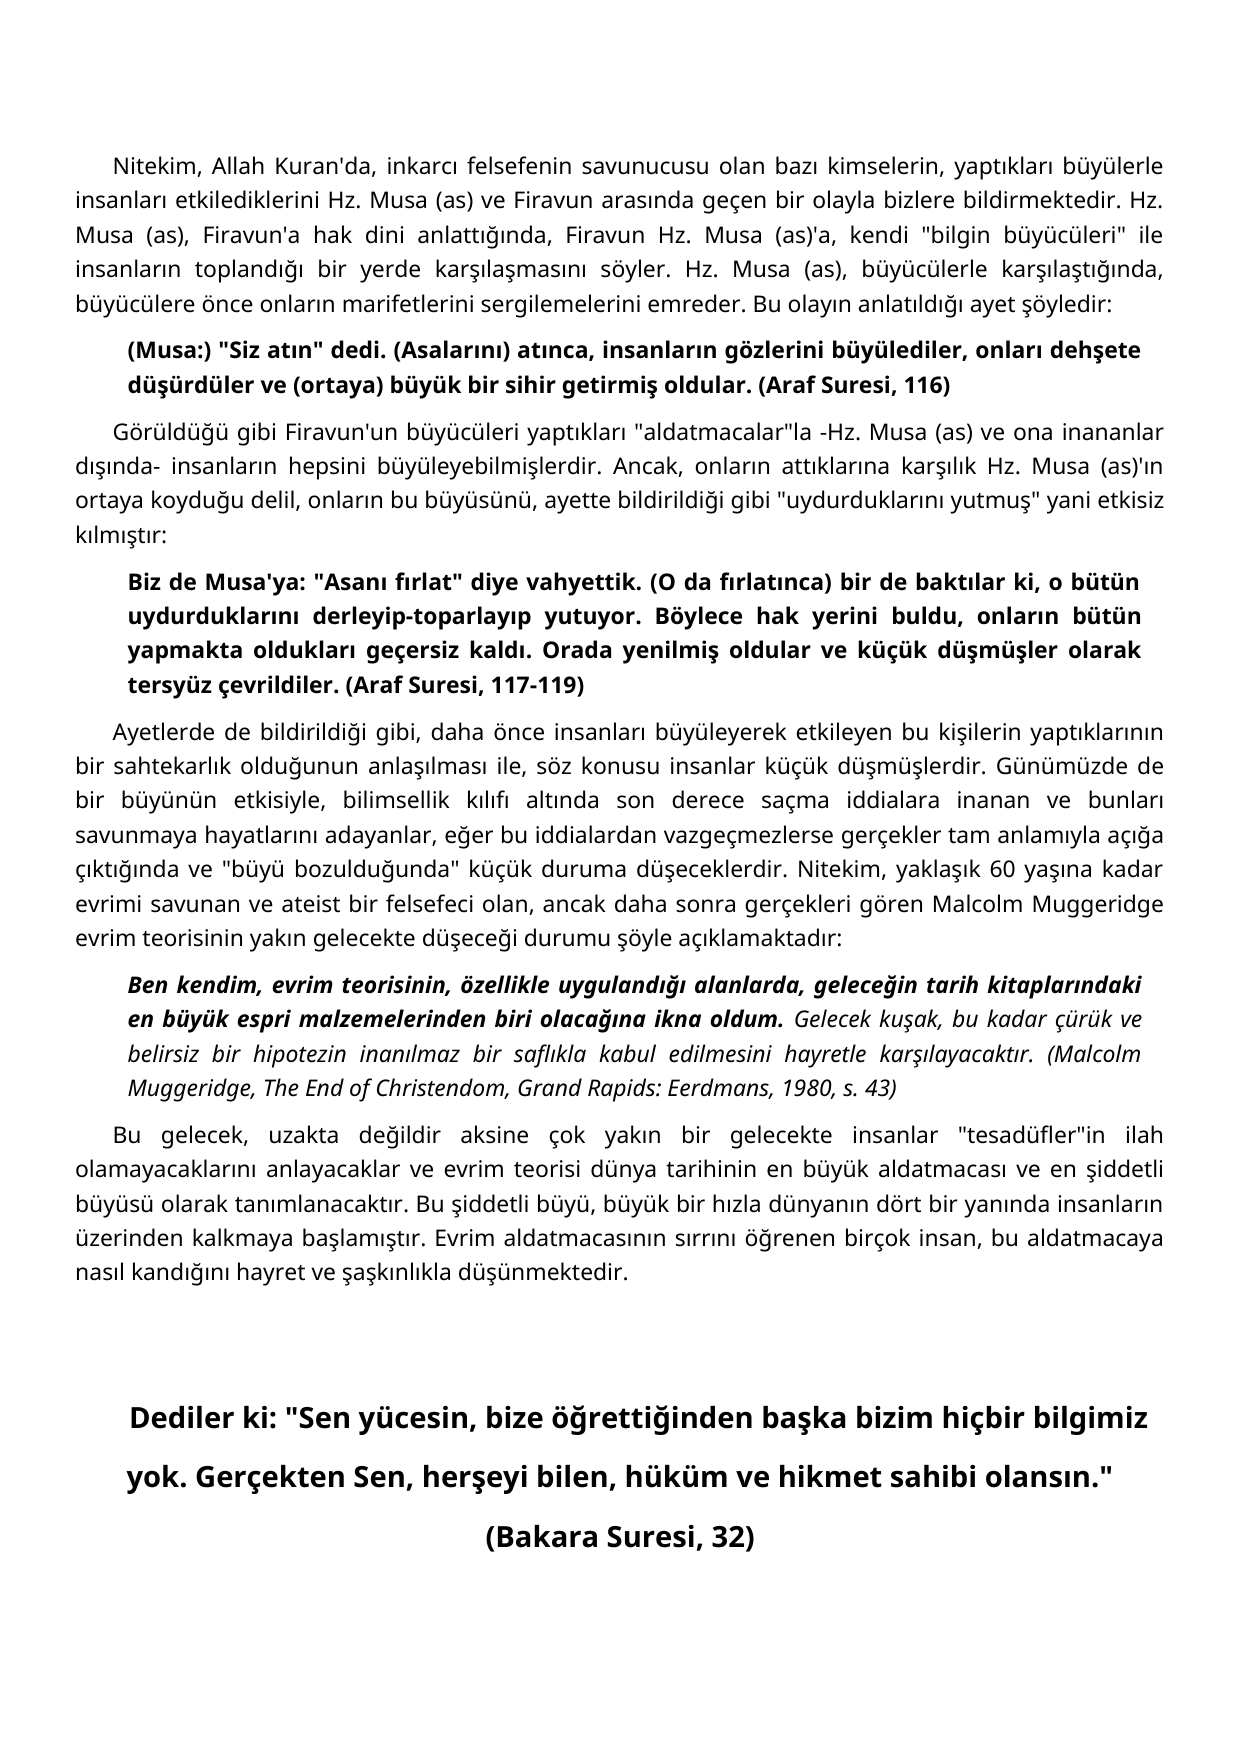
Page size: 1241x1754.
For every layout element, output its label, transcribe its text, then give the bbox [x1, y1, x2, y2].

text Ben kendim, evrim teorisinin, özellikle uygulandığı alanlarda, geleceğin tarih kitaplarındaki en büyük espri malzemelerinden biri olacağına ikna oldum. Gelecek kuşak, bu kadar çürük ve belirsiz bir hipotezin inanılmaz bir saflıkla kabul edilmesini hayretle karşılayacaktır. (Malcolm Muggeridge, The End of Christendom, Grand Rapids: Eerdmans, 1980, s. 43) [127, 969, 1143, 1103]
text Dediler ki: "Sen yücesin, bize öğrettiğinden başka bizim hiçbir bilgimiz yok. Gerçekten Sen, herşeyi bilen, hüküm ve hikmet sahibi olansın." (Bakara Suresi, 32) [75, 1397, 1165, 1556]
text Nitekim, Allah Kuran'da, inkarcı felsefenin savunucusu olan bazı kimselerin, yaptıkları büyülerle insanları etkilediklerini Hz. Musa (as) ve Firavun arasında geçen bir olayla bizlere bildirmektedir. Hz. Musa (as), Firavun'a hak dini anlattığında, Firavun Hz. Musa (as)'a, kendi "bilgin büyücüleri" ile insanların toplandığı bir yerde karşılaşmasını söyler. Hz. Musa (as), büyücülerle karşılaştığında, büyücülere önce onların marifetlerini sergilemelerini emreder. Bu olayın anlatıldığı ayet şöyledir: [75, 150, 1165, 319]
text (Musa:) "Siz atın" dedi. (Asalarını) atınca, insanların gözlerini büyülediler, onları dehşete düşürdüler ve (ortaya) büyük bir sihir getirmiş oldular. (Araf Suresi, 116) [127, 334, 1143, 400]
text Bu gelecek, uzakta değildir aksine çok yakın bir gelecekte insanlar "tesadüfler"in ilah olamayacaklarını anlayacaklar ve evrim teorisi dünya tarihinin en büyük aldatmacası ve en şiddetli büyüsü olarak tanımlanacaktır. Bu şiddetli büyü, büyük bir hızla dünyanın dört bir yanında insanların üzerinden kalkmaya başlamıştır. Evrim aldatmacasının sırrını öğrenen birçok insan, bu aldatmacaya nasıl kandığını hayret ve şaşkınlıkla düşünmektedir. [75, 1119, 1165, 1287]
text Ayetlerde de bildirildiği gibi, daha önce insanları büyüleyerek etkileyen bu kişilerin yaptıklarının bir sahtekarlık olduğunun anlaşılması ile, söz konusu insanlar küçük düşmüşlerdir. Günümüzde de bir büyünün etkisiyle, bilimsellik kılıfı altında son derece saçma iddialara inanan ve bunları savunmaya hayatlarını adayanlar, eğer bu iddialardan vazgeçmezlerse gerçekler tam anlamıyla açığa çıktığında ve "büyü bozulduğunda" küçük duruma düşeceklerdir. Nitekim, yaklaşık 60 yaşına kadar evrimi savunan ve ateist bir felsefeci olan, ancak daha sonra gerçekleri gören Malcolm Muggeridge evrim teorisinin yakın gelecekte düşeceği durumu şöyle açıklamaktadır: [75, 716, 1165, 953]
text Biz de Musa'ya: "Asanı fırlat" diye vahyettik. (O da fırlatınca) bir de baktılar ki, o bütün uydurduklarını derleyip-toparlayıp yutuyor. Böylece hak yerini buldu, onların bütün yapmakta oldukları geçersiz kaldı. Orada yenilmiş oldular ve küçük düşmüşler olarak tersyüz çevrildiler. (Araf Suresi, 117-119) [127, 566, 1143, 700]
text Görüldüğü gibi Firavun'un büyücüleri yaptıkları "aldatmacalar"la -Hz. Musa (as) ve ona inananlar dışında- insanların hepsini büyüleyebilmişlerdir. Ancak, onların attıklarına karşılık Hz. Musa (as)'ın ortaya koyduğu delil, onların bu büyüsünü, ayette bildirildiği gibi "uydurduklarını yutmuş" yani etkisiz kılmıştır: [75, 416, 1165, 550]
